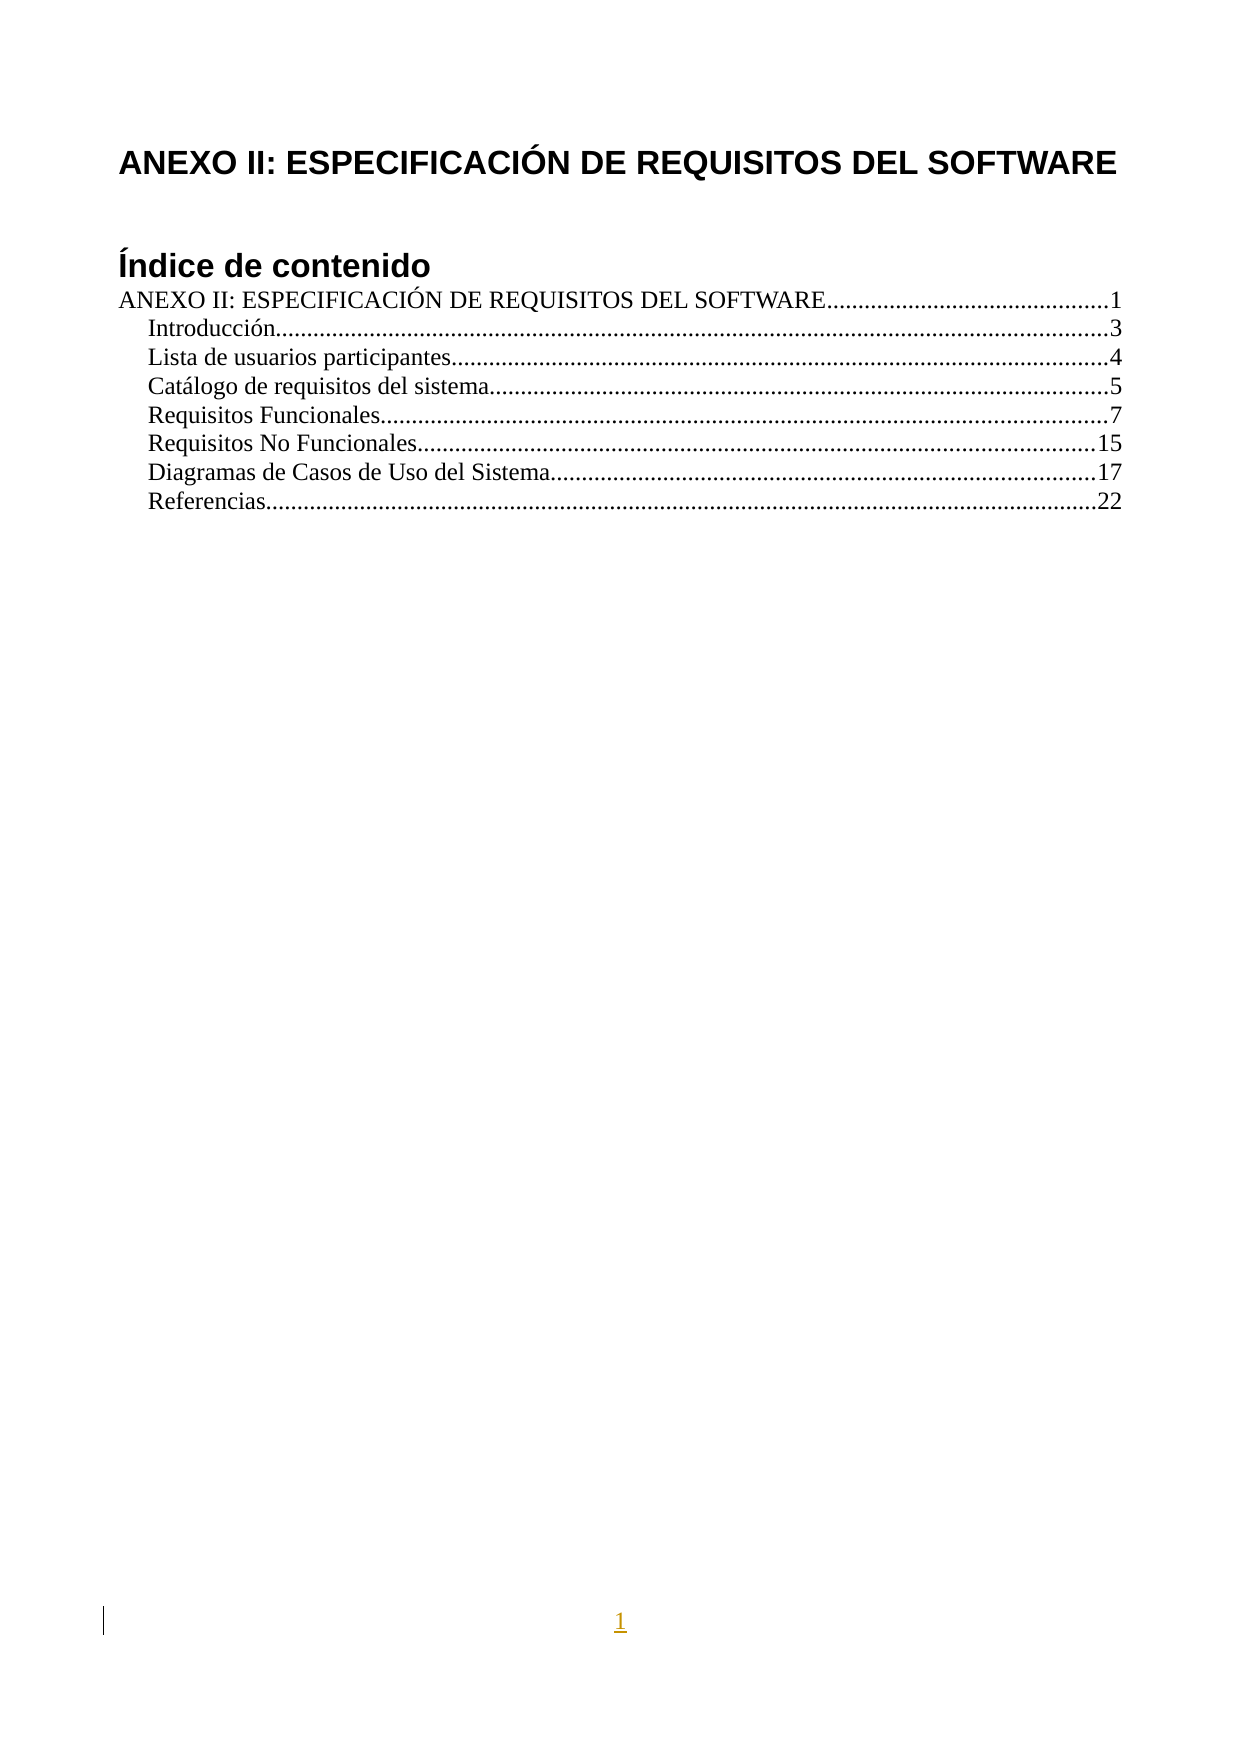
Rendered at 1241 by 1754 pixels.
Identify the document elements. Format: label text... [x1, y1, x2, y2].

text Lista de usuarios participantes 4 [148, 342, 1122, 371]
text ­ANEXO II: ESPECIFICACIÓN DE REQUISITOS DEL SOFTWARE 1 [118, 285, 1122, 313]
text Requisitos No Funcionales 15 [148, 428, 1122, 457]
text Diagramas de Casos de Uso del Sistema 17 [148, 457, 1122, 486]
subtitle ­ANEXO II: ESPECIFICACIÓN DE REQUISITOS DEL SOFTWARE [118, 143, 1122, 182]
text Requisitos Funcionales 7 [148, 400, 1122, 428]
text Referencias 22 [148, 486, 1122, 515]
text Introducción 3 [148, 313, 1122, 342]
subtitle Índice de contenido [118, 246, 1122, 285]
text Catálogo de requisitos del sistema 5 [148, 371, 1122, 400]
